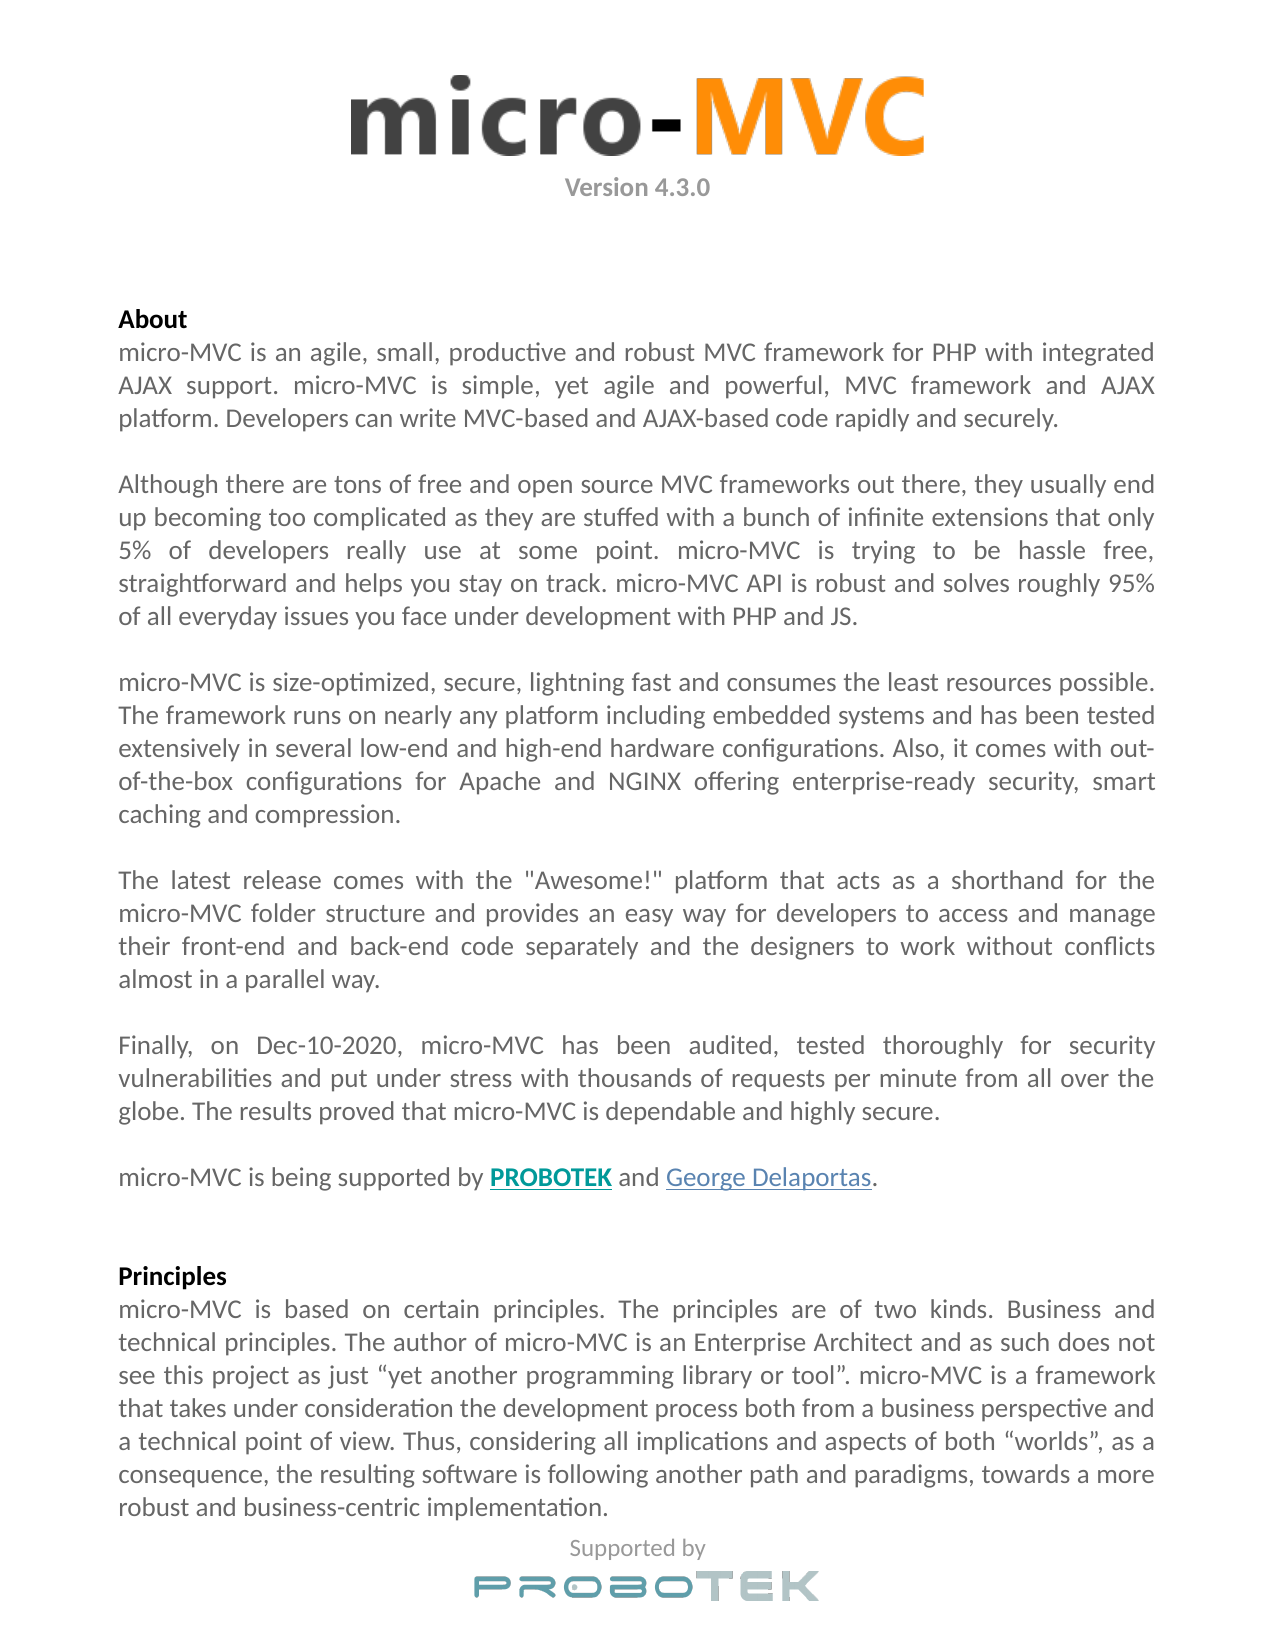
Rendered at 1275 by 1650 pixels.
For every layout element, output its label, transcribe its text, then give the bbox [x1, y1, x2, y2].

text Principles [118, 1259, 1157, 1292]
text Finally, on Dec-10-2020, micro-MVC has been audited, tested thoroughly for security vulnerabilities and put under stress with thousands of requests per minute from all over the globe. The results proved that micro-MVC is dependable and highly secure. [118, 1028, 1157, 1127]
text micro-MVC is based on certain principles. The principles are of two kinds. Business and technical principles. The author of micro-MVC is an Enterprise Architect and as such does not see this project as just “yet another programming library or tool”. micro-MVC is a framework that takes under consideration the development process both from a business perspective and a technical point of view. Thus, considering all implications and aspects of both “worlds”, as a consequence, the resulting software is following another path and paradigms, towards a more robust and business-centric implementation. [118, 1292, 1157, 1524]
text The latest release comes with the "Awesome!" platform that acts as a shorthand for the micro-MVC folder structure and provides an easy way for developers to access and manage their front-end and back-end code separately and the designers to work without conflicts almost in a parallel way. [118, 863, 1157, 995]
text About [118, 302, 1157, 335]
text Version 4.3.0 [118, 170, 1157, 203]
text Although there are tons of free and open source MVC frameworks out there, they usually end up becoming too complicated as they are stuffed with a bunch of infinite extensions that only 5% of developers really use at some point. micro-MVC is trying to be hassle free, straightforward and helps you stay on track. micro-MVC API is robust and solves roughly 95% of all everyday issues you face under development with PHP and JS. [118, 467, 1157, 632]
text micro-MVC is being supported by PROBOTEK and George Delaportas. [118, 1160, 1157, 1193]
text micro-MVC is size-optimized, secure, lightning fast and consumes the least resources possible. The framework runs on nearly any platform including embedded systems and has been tested extensively in several low-end and high-end hardware configurations. Also, it comes with out-of-the-box configurations for Apache and NGINX offering enterprise-ready security, smart caching and compression. [118, 665, 1157, 830]
text micro-MVC is an agile, small, productive and robust MVC framework for PHP with integrated AJAX support. micro-MVC is simple, yet agile and powerful, MVC framework and AJAX platform. Developers can write MVC-based and AJAX-based code rapidly and securely. [118, 335, 1157, 434]
